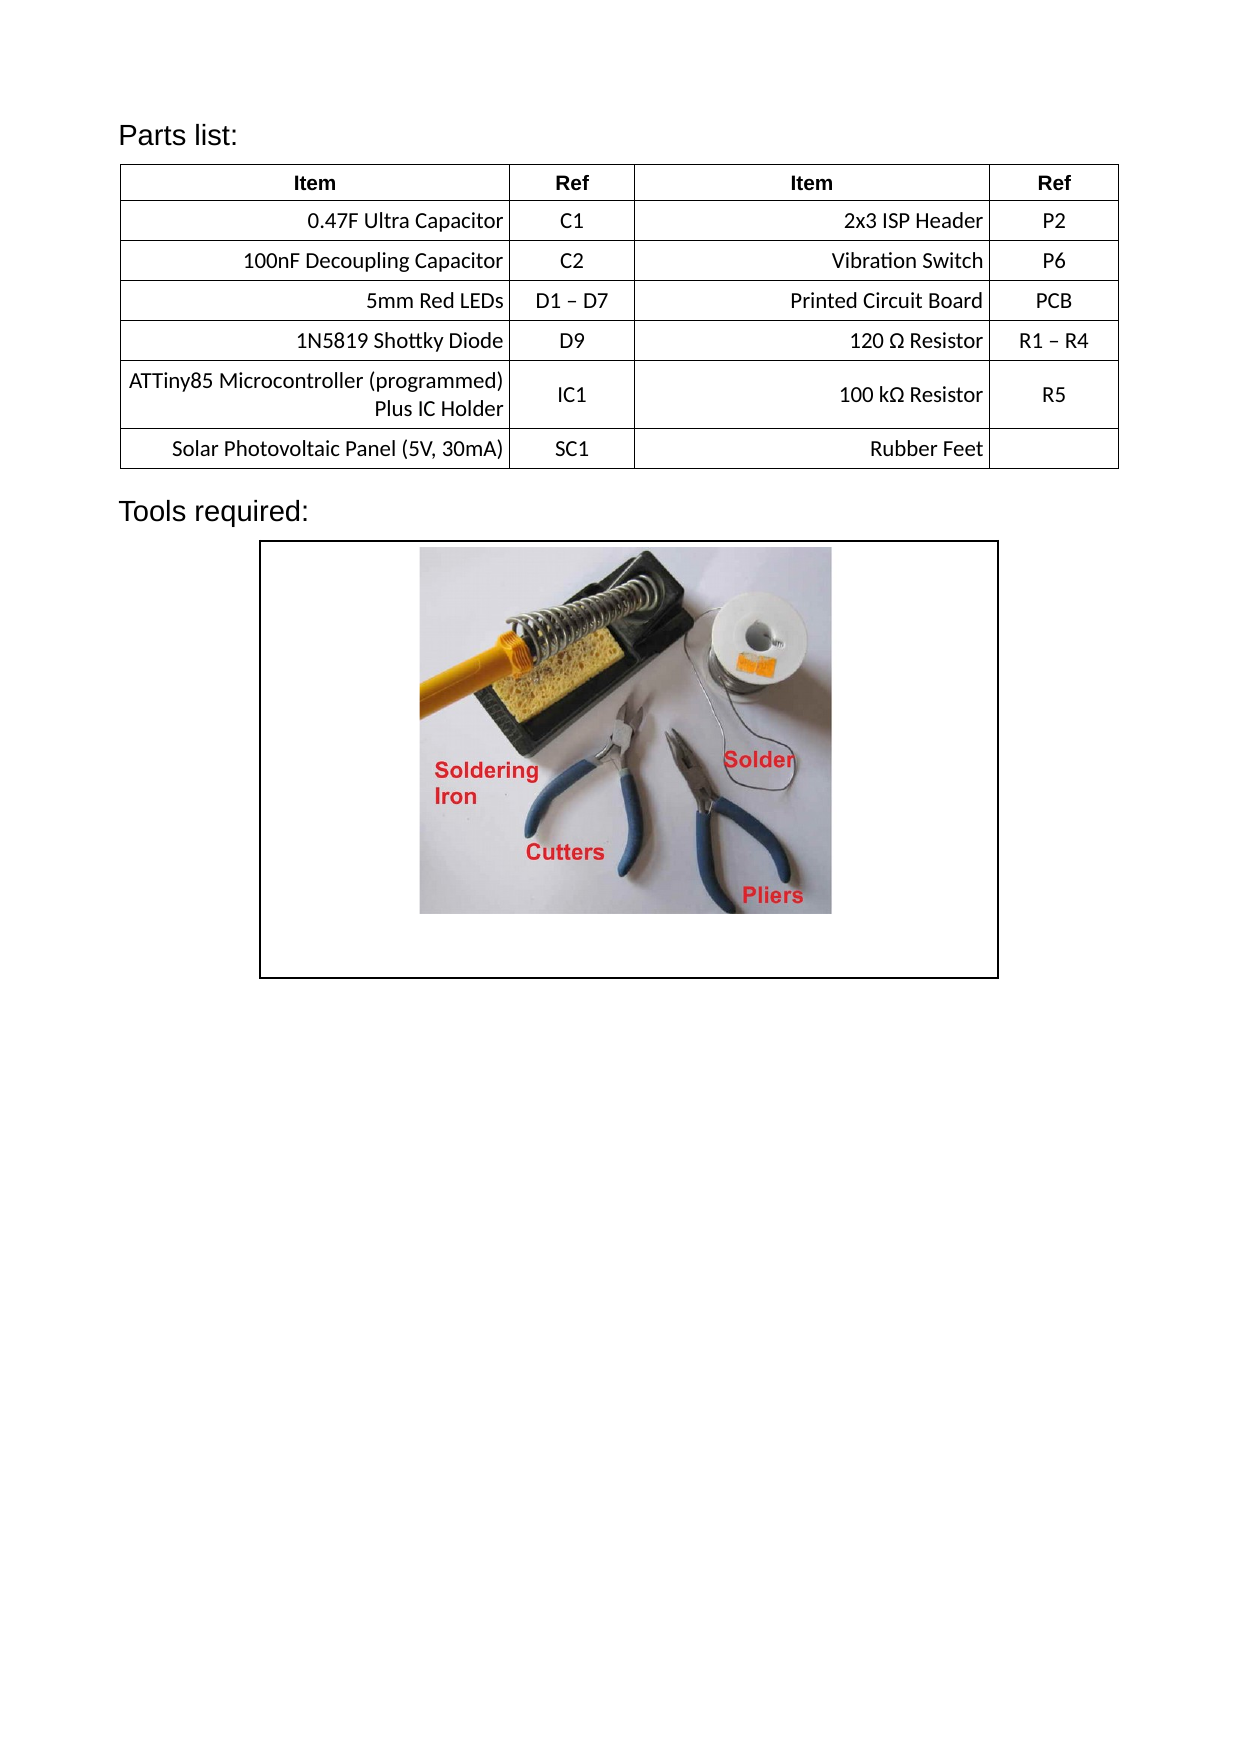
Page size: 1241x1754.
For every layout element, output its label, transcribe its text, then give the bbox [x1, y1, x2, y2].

table_cell P6 [990, 241, 1118, 280]
table_cell Rubber Feet [635, 429, 989, 468]
table_cell 100nF Decoupling Capacitor [121, 241, 509, 280]
table_cell 1N5819 Shottky Diode [121, 321, 509, 360]
table_cell Printed Circuit Board [635, 281, 989, 320]
table_cell 0.47F Ultra Capacitor [121, 201, 509, 240]
table_cell [999, 615, 1122, 652]
table_cell [999, 652, 1122, 690]
table_header [999, 540, 1122, 577]
table_cell 5mm Red LEDs [121, 281, 509, 320]
table_cell [118, 615, 259, 652]
table_cell 120 Ω Resistor [635, 321, 989, 360]
table_cell ATTiny85 Microcontroller (programmed) Plus IC Holder [121, 361, 509, 428]
table_cell D9 [510, 321, 634, 360]
table_cell P2 [990, 201, 1118, 240]
table_cell [118, 727, 259, 765]
table_cell 2x3 ISP Header [635, 201, 989, 240]
table_cell [118, 802, 259, 977]
subtitle Tools required: [118, 494, 1122, 527]
table_cell [118, 652, 259, 690]
table_header Ref [990, 165, 1118, 200]
table_header [118, 540, 259, 577]
table_cell [999, 765, 1122, 802]
table_cell C1 [510, 201, 634, 240]
table_cell IC1 [510, 361, 634, 428]
table_cell [999, 690, 1122, 727]
table_cell [118, 690, 259, 727]
table_cell 100 kΩ Resistor [635, 361, 989, 428]
table_cell PCB [990, 281, 1118, 320]
table_cell Solar Photovoltaic Panel (5V, 30mA) [121, 429, 509, 468]
table_cell R5 [990, 361, 1118, 428]
table_cell R1 – R4 [990, 321, 1118, 360]
table_header Item [121, 165, 509, 200]
table_cell [118, 577, 259, 615]
picture [419, 547, 839, 914]
subtitle Parts list: [118, 118, 1122, 152]
table_cell [990, 429, 1118, 468]
table_cell C2 [510, 241, 634, 280]
table_header Ref [510, 165, 634, 200]
table_cell Vibration Switch [635, 241, 989, 280]
table_header Item [635, 165, 989, 200]
table_cell [999, 727, 1122, 765]
table_cell [999, 577, 1122, 615]
table_cell SC1 [510, 429, 634, 468]
table_cell D1 – D7 [510, 281, 634, 320]
table_header [261, 542, 997, 977]
table_cell [999, 802, 1122, 977]
table_cell [118, 765, 259, 802]
